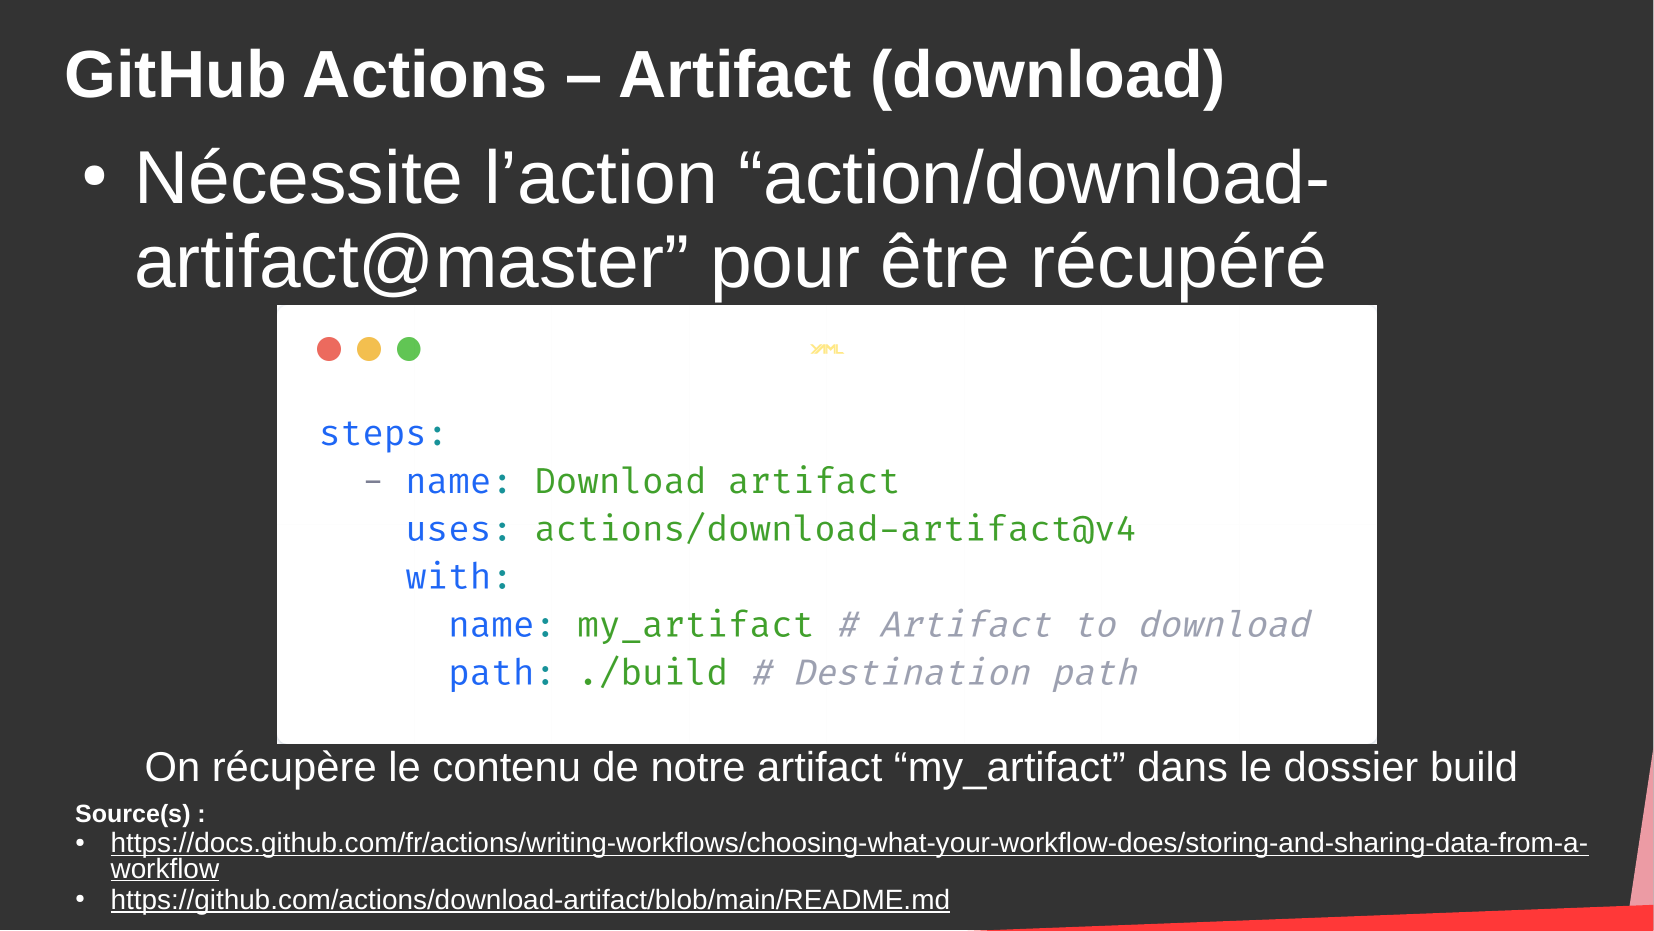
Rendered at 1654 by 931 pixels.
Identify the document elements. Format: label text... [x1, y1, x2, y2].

title GitHub Actions – Artifact (download) [64, 37, 1471, 113]
list Nécessite l’action “action/download-artifact@master” pour être récupéré [63, 135, 1542, 355]
text_box [967, 743, 1654, 931]
text_box Source(s) : https://docs.github.com/fr/actions/writing-workflows/choosing-what-your-workflow-does/storing-and-sharing-data-from-a-workflow https://github.com/actions/download-artifact/blob/main/README.md [60, 791, 1607, 898]
text_box On récupère le contenu de notre artifact “my_artifact” dans le dossier build [129, 736, 1571, 799]
picture [277, 305, 1377, 744]
